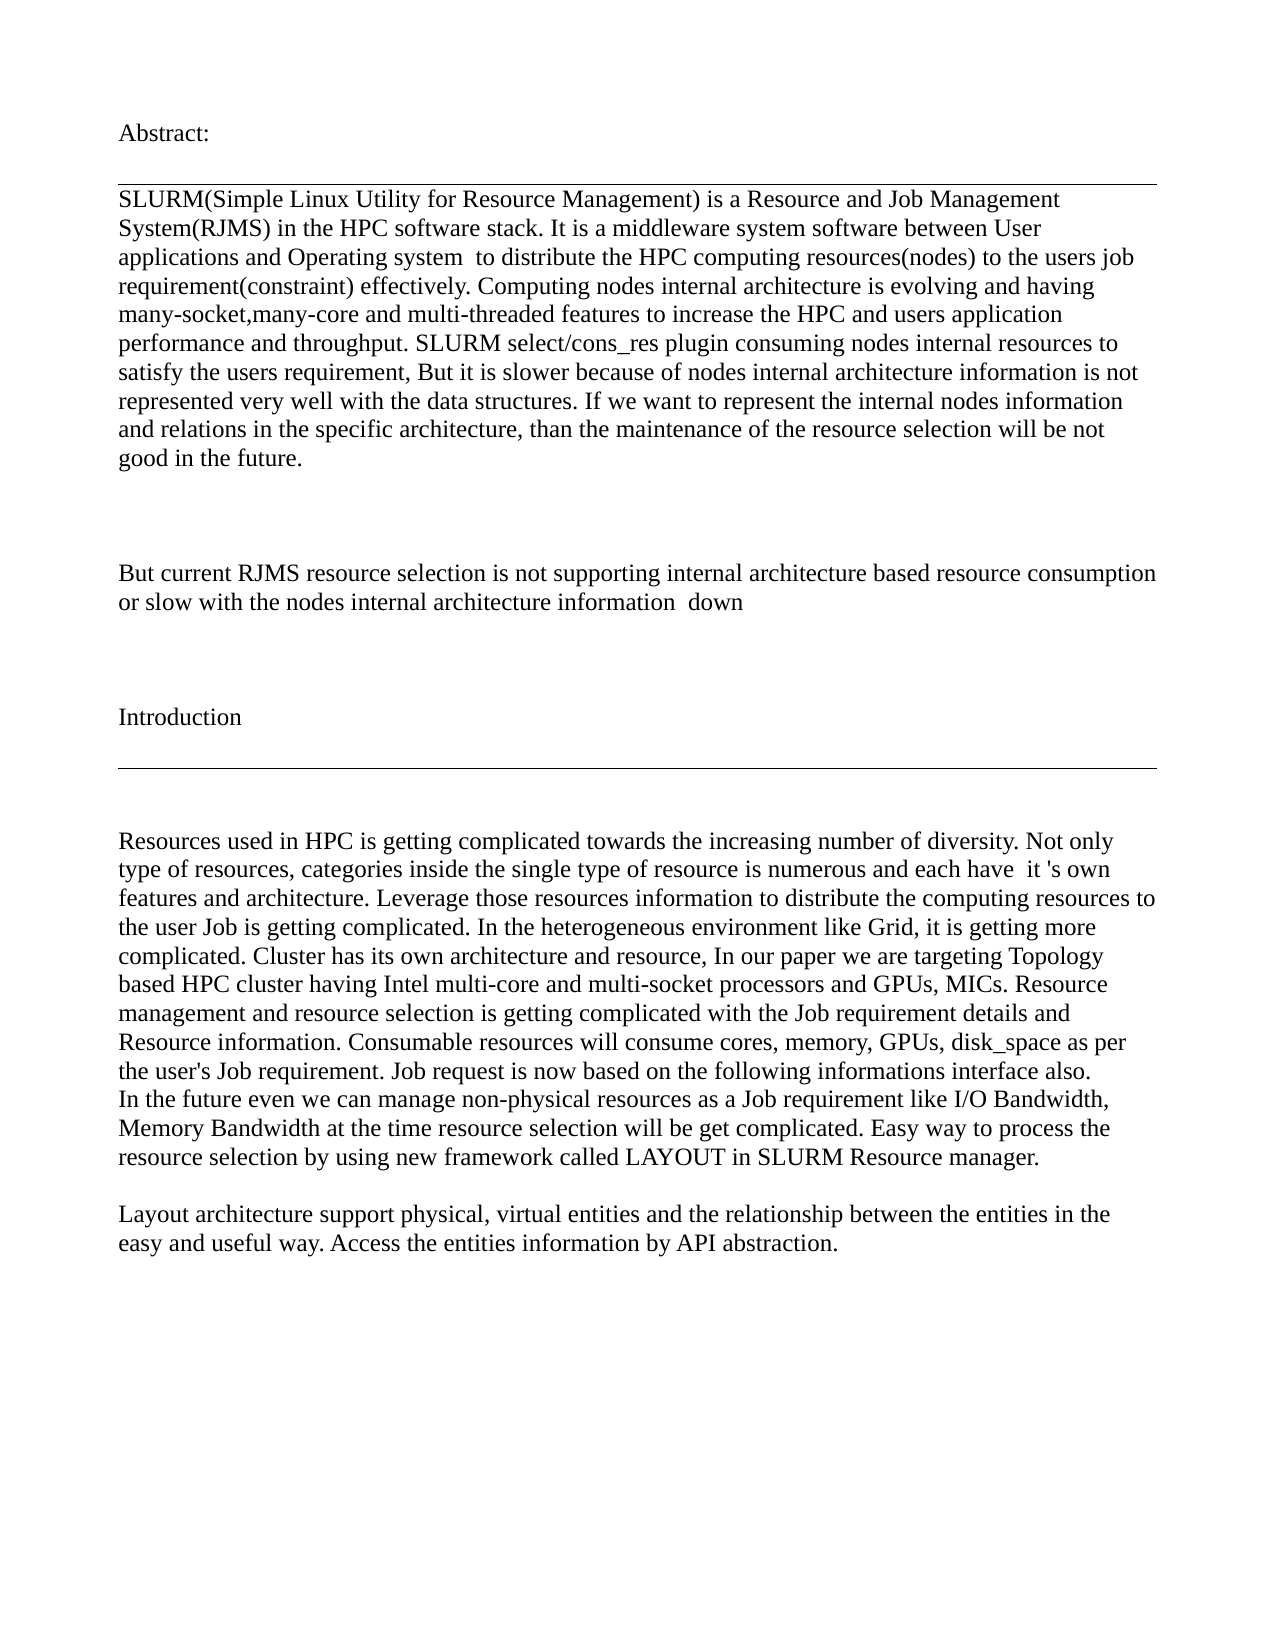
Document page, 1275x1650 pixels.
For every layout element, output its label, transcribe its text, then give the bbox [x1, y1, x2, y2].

text SLURM(Simple Linux Utility for Resource Management) is a Resource and Job Management System(RJMS) in the HPC software stack. It is a middleware system software between User applications and Operating system to distribute the HPC computing resources(nodes) to the users job requirement(constraint) effectively. Computing nodes internal architecture is evolving and having many-socket,many-core and multi-threaded features to increase the HPC and users application performance and throughput. SLURM select/cons_res plugin consuming nodes internal resources to satisfy the users requirement, But it is slower because of nodes internal architecture information is not represented very well with the data structures. If we want to represent the internal nodes information and relations in the specific architecture, than the maintenance of the resource selection will be not good in the future. [118, 185, 1157, 472]
text Introduction [118, 702, 1157, 731]
text Resources used in HPC is getting complicated towards the increasing number of diversity. Not only type of resources, categories inside the single type of resource is numerous and each have it 's own features and architecture. Leverage those resources information to distribute the computing resources to the user Job is getting complicated. In the heterogeneous environment like Grid, it is getting more complicated. Cluster has its own architecture and resource, In our paper we are targeting Topology based HPC cluster having Intel multi-core and multi-socket processors and GPUs, MICs. Resource management and resource selection is getting complicated with the Job requirement details and Resource information. Consumable resources will consume cores, memory, GPUs, disk_space as per the user's Job requirement. Job request is now based on the following informations interface also. [118, 826, 1157, 1084]
text Abstract: [118, 118, 1157, 147]
text In the future even we can manage non-physical resources as a Job requirement like I/O Bandwidth, Memory Bandwidth at the time resource selection will be get complicated. Easy way to process the resource selection by using new framework called LAYOUT in SLURM Resource manager. [118, 1084, 1157, 1171]
text Layout architecture support physical, virtual entities and the relationship between the entities in the easy and useful way. Access the entities information by API abstraction. [118, 1199, 1157, 1257]
text But current RJMS resource selection is not supporting internal architecture based resource consumption or slow with the nodes internal architecture information down [118, 558, 1157, 616]
